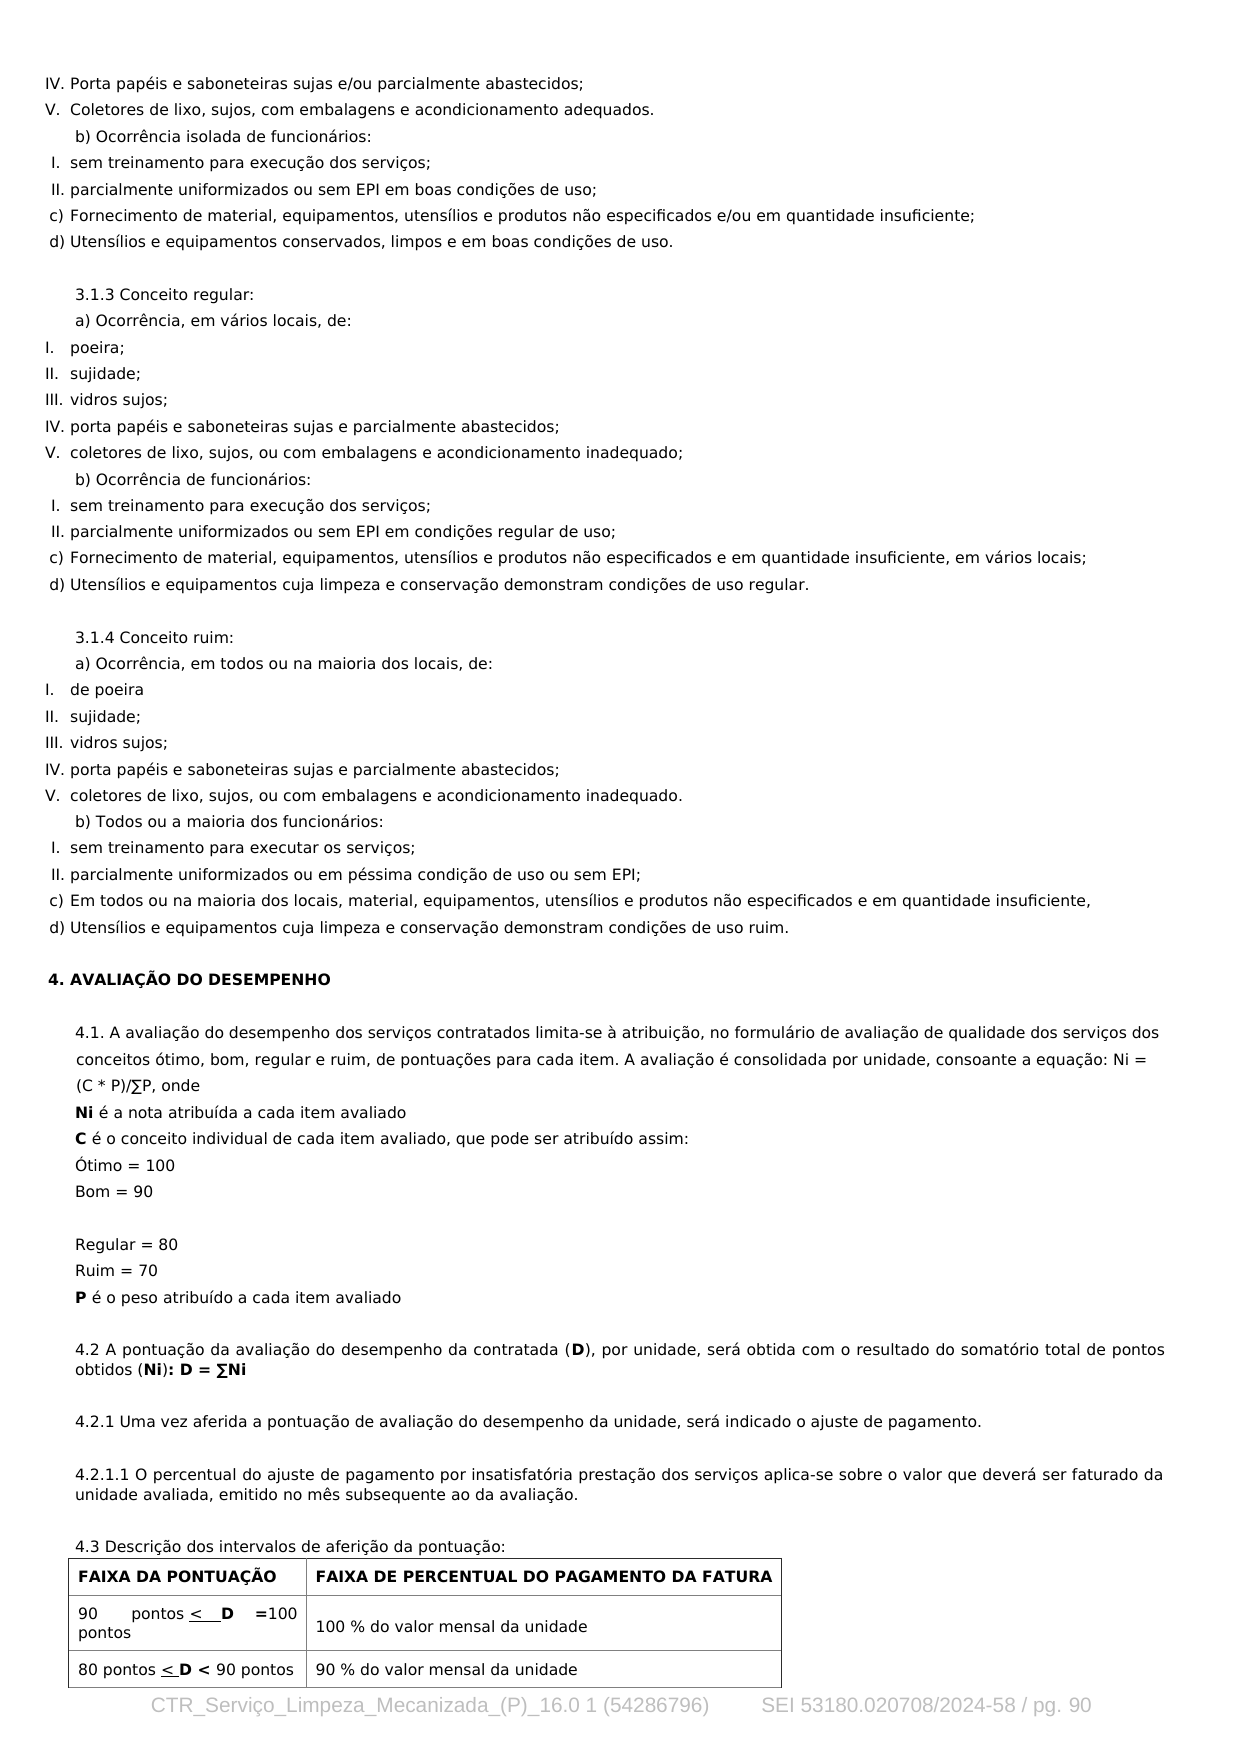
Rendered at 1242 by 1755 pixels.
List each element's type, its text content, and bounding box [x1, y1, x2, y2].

table_cell 100 % do valor mensal da unidade [307, 1596, 781, 1650]
table_cell 80 pontos < D < 90 pontos [69, 1651, 306, 1687]
text 4.2.1 Uma vez aferida a pontuação de avaliação do desempenho da unidade, será indicado o ajuste de pagamento. [75, 1413, 1166, 1432]
list poeira; [45, 339, 1166, 357]
list sem treinamento para execução dos serviços; [51, 154, 1166, 172]
text b) Ocorrência isolada de funcionários: [75, 128, 1166, 146]
list coletores de lixo, sujos, ou com embalagens e acondicionamento inadequado; [45, 444, 1166, 462]
text P é o peso atribuído a cada item avaliado [75, 1288, 1166, 1307]
list Fornecimento de material, equipamentos, utensílios e produtos não especificados e/ou em quantidade insuficiente; [49, 207, 1166, 225]
list de poeira [45, 681, 1166, 699]
list vidros sujos; [45, 391, 1166, 409]
list sujidade; [45, 708, 1166, 726]
list parcialmente uniformizados ou sem EPI em condições regular de uso; [51, 523, 1166, 541]
list Utensílios e equipamentos conservados, limpos e em boas condições de uso. [49, 233, 1166, 251]
text 4.3 Descrição dos intervalos de aferição da pontuação: [75, 1538, 1166, 1557]
table_cell 90 % do valor mensal da unidade [307, 1651, 781, 1687]
list coletores de lixo, sujos, ou com embalagens e acondicionamento inadequado. [45, 787, 1166, 805]
list Utensílios e equipamentos cuja limpeza e conservação demonstram condições de uso ruim. [49, 918, 1166, 937]
list parcialmente uniformizados ou em péssima condição de uso ou sem EPI; [51, 866, 1166, 884]
table_header FAIXA DE PERCENTUAL DO PAGAMENTO DA FATURA [307, 1559, 781, 1594]
text 3.1.3 Conceito regular: [75, 286, 1166, 304]
list vidros sujos; [45, 734, 1166, 752]
list sem treinamento para executar os serviços; [51, 839, 1166, 858]
text 4.1. A avaliação do desempenho dos serviços contratados limita-se à atribuição, no formulário de avaliação de qualidade dos serviços dos conceitos ótimo, bom, regular e ruim, de pontuações para cada item. A avaliação é consolidada por unidade, consoante a equação: Ni = (C * P)/∑P, onde [75, 1024, 1167, 1095]
list Porta papéis e saboneteiras sujas e/ou parcialmente abastecidos; [45, 75, 1166, 93]
list Fornecimento de material, equipamentos, utensílios e produtos não especificados e em quantidade insuficiente, em vários locais; [49, 549, 1166, 568]
text Bom = 90 [75, 1183, 1166, 1201]
text a) Ocorrência, em vários locais, de: [75, 312, 1166, 331]
text a) Ocorrência, em todos ou na maioria dos locais, de: [75, 655, 1166, 673]
list porta papéis e saboneteiras sujas e parcialmente abastecidos; [45, 760, 1166, 779]
list Utensílios e equipamentos cuja limpeza e conservação demonstram condições de uso regular. [49, 576, 1166, 594]
list sem treinamento para execução dos serviços; [51, 497, 1166, 515]
list AVALIAÇÃO DO DESEMPENHO [48, 971, 1183, 989]
text 4.2 A pontuação da avaliação do desempenho da contratada (D), por unidade, será obtida com o resultado do somatório total de pontos obtidos (Ni): D = ∑Ni [75, 1341, 1166, 1379]
table_header FAIXA DA PONTUAÇÃO [69, 1559, 306, 1594]
text Ruim = 70 [75, 1262, 1166, 1280]
list Em todos ou na maioria dos locais, material, equipamentos, utensílios e produtos não especificados e em quantidade insuficiente, [49, 892, 1166, 910]
text Regular = 80 [75, 1236, 1166, 1254]
text b) Ocorrência de funcionários: [75, 470, 1166, 489]
text 4.2.1.1 O percentual do ajuste de pagamento por insatisfatória prestação dos serviços aplica-se sobre o valor que deverá ser faturado da unidade avaliada, emitido no mês subsequente ao da avaliação. [75, 1466, 1166, 1504]
text 3.1.4 Conceito ruim: [75, 628, 1166, 647]
list sujidade; [45, 365, 1166, 383]
text b) Todos ou a maioria dos funcionários: [75, 813, 1166, 831]
text Ni é a nota atribuída a cada item avaliado [75, 1104, 1166, 1122]
list parcialmente uniformizados ou sem EPI em boas condições de uso; [51, 180, 1166, 199]
text Ótimo = 100 [75, 1157, 1166, 1175]
list porta papéis e saboneteiras sujas e parcialmente abastecidos; [45, 418, 1166, 436]
text C é o conceito individual de cada item avaliado, que pode ser atribuído assim: [75, 1130, 1166, 1148]
table_cell 90 pontos < D =100 pontos [69, 1596, 306, 1650]
list Coletores de lixo, sujos, com embalagens e acondicionamento adequados. [45, 101, 1166, 119]
